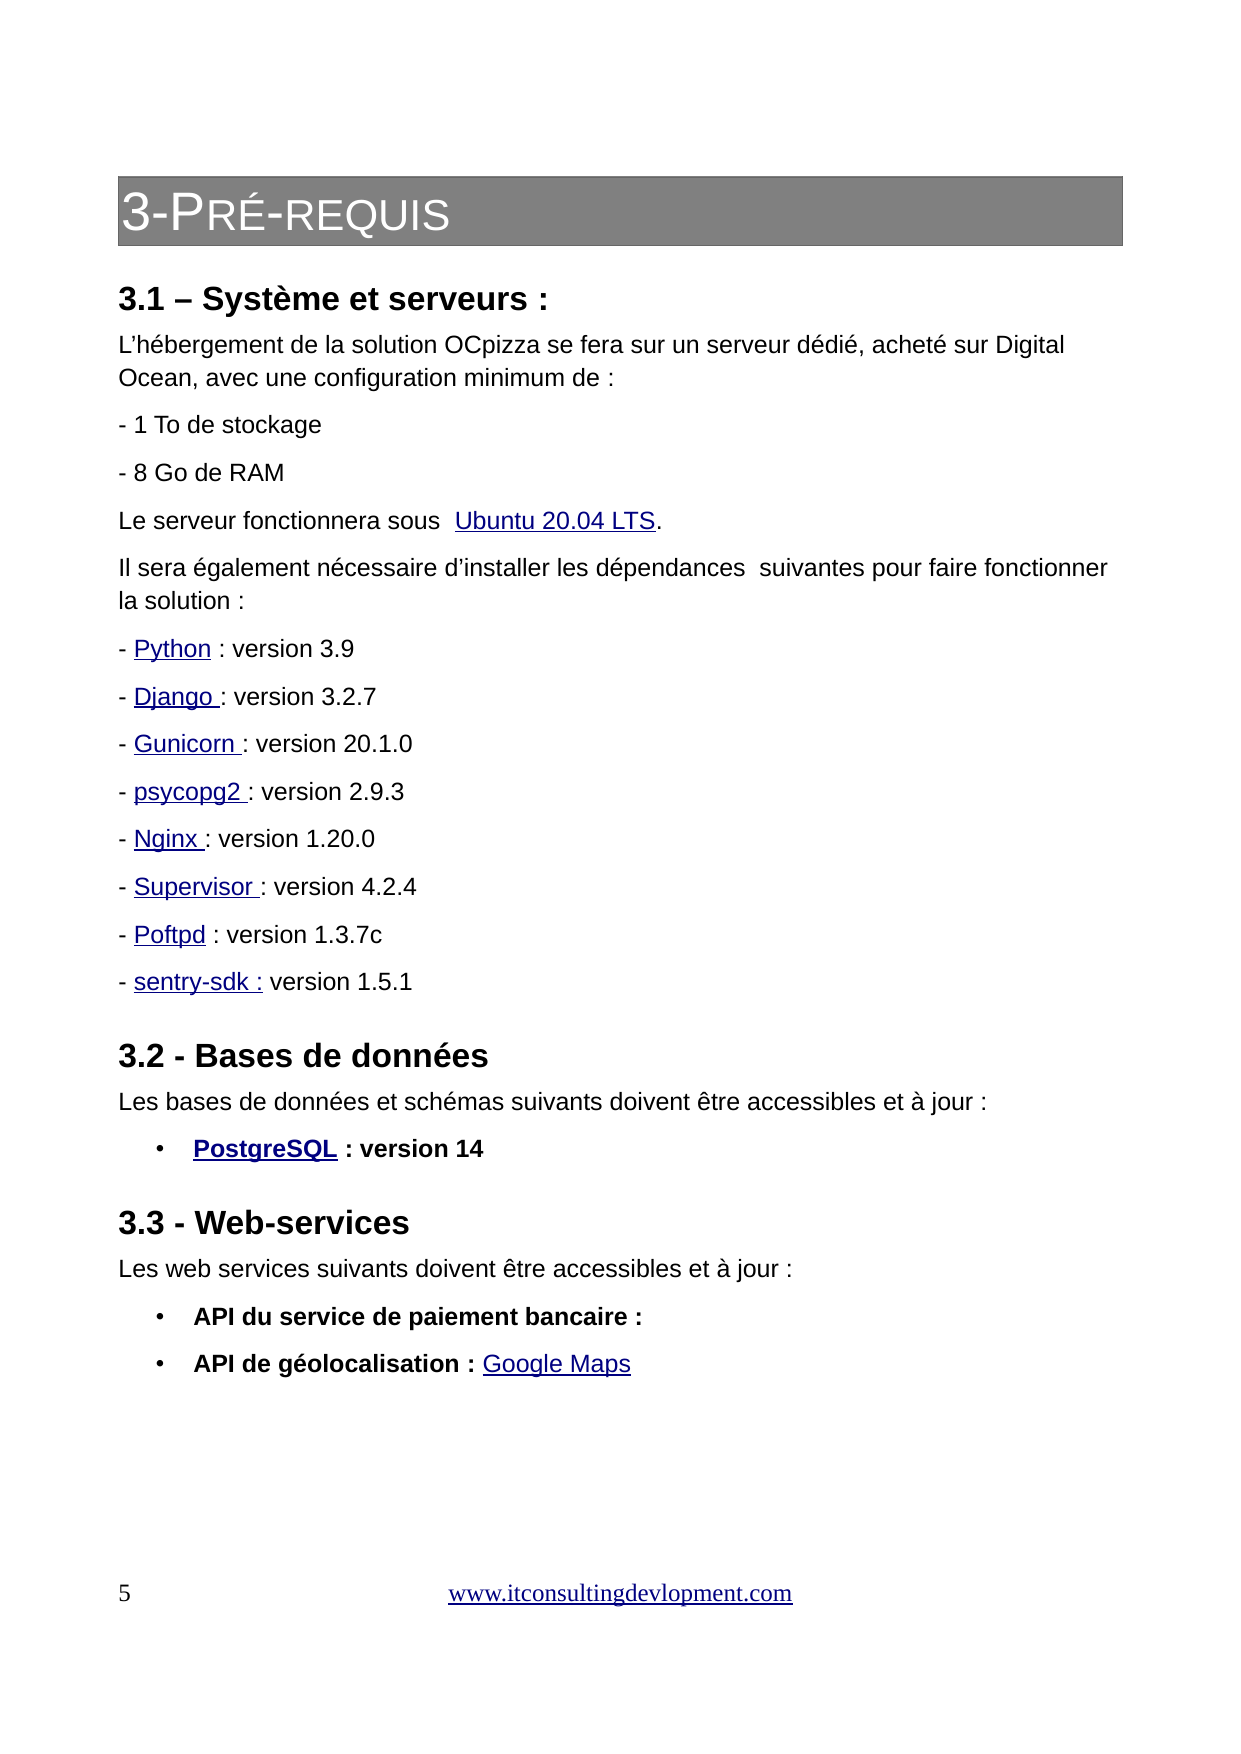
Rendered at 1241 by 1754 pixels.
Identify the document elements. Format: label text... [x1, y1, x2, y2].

text Le serveur fonctionnera sous Ubuntu 20.04 LTS. [118, 506, 1122, 534]
subtitle 3.1 – Système et serveurs : [118, 279, 1122, 317]
list API du service de paiement bancaire : [156, 1302, 1122, 1331]
text - Supervisor : version 4.2.4 [118, 872, 1122, 901]
text Les web services suivants doivent être accessibles et à jour : [118, 1254, 1122, 1283]
text - 1 To de stockage [118, 411, 1122, 439]
list PostgreSQL : version 14 [156, 1134, 1122, 1163]
subtitle 3-Pré-requis [119, 178, 1122, 245]
text - Nginx : version 1.20.0 [118, 824, 1122, 853]
subtitle 3.2 - Bases de données [118, 1036, 1122, 1074]
list API de géolocalisation : Google Maps [156, 1349, 1122, 1378]
text Il sera également nécessaire d’installer les dépendances suivantes pour faire fonctionner la solution : [118, 553, 1122, 615]
text - 8 Go de RAM [118, 458, 1122, 487]
subtitle 3.3 - Web-services [118, 1203, 1122, 1242]
text - Django : version 3.2.7 [118, 682, 1122, 710]
text - sentry-sdk : version 1.5.1 [118, 967, 1122, 996]
text - Python : version 3.9 [118, 634, 1122, 663]
text Les bases de données et schémas suivants doivent être accessibles et à jour : [118, 1087, 1122, 1116]
text - Poftpd : version 1.3.7c [118, 919, 1122, 948]
text - Gunicorn : version 20.1.0 [118, 729, 1122, 758]
text L’hébergement de la solution OCpizza se fera sur un serveur dédié, acheté sur Digital Ocean, avec une configuration minimum de : [118, 330, 1122, 392]
text - psycopg2 : version 2.9.3 [118, 777, 1122, 806]
